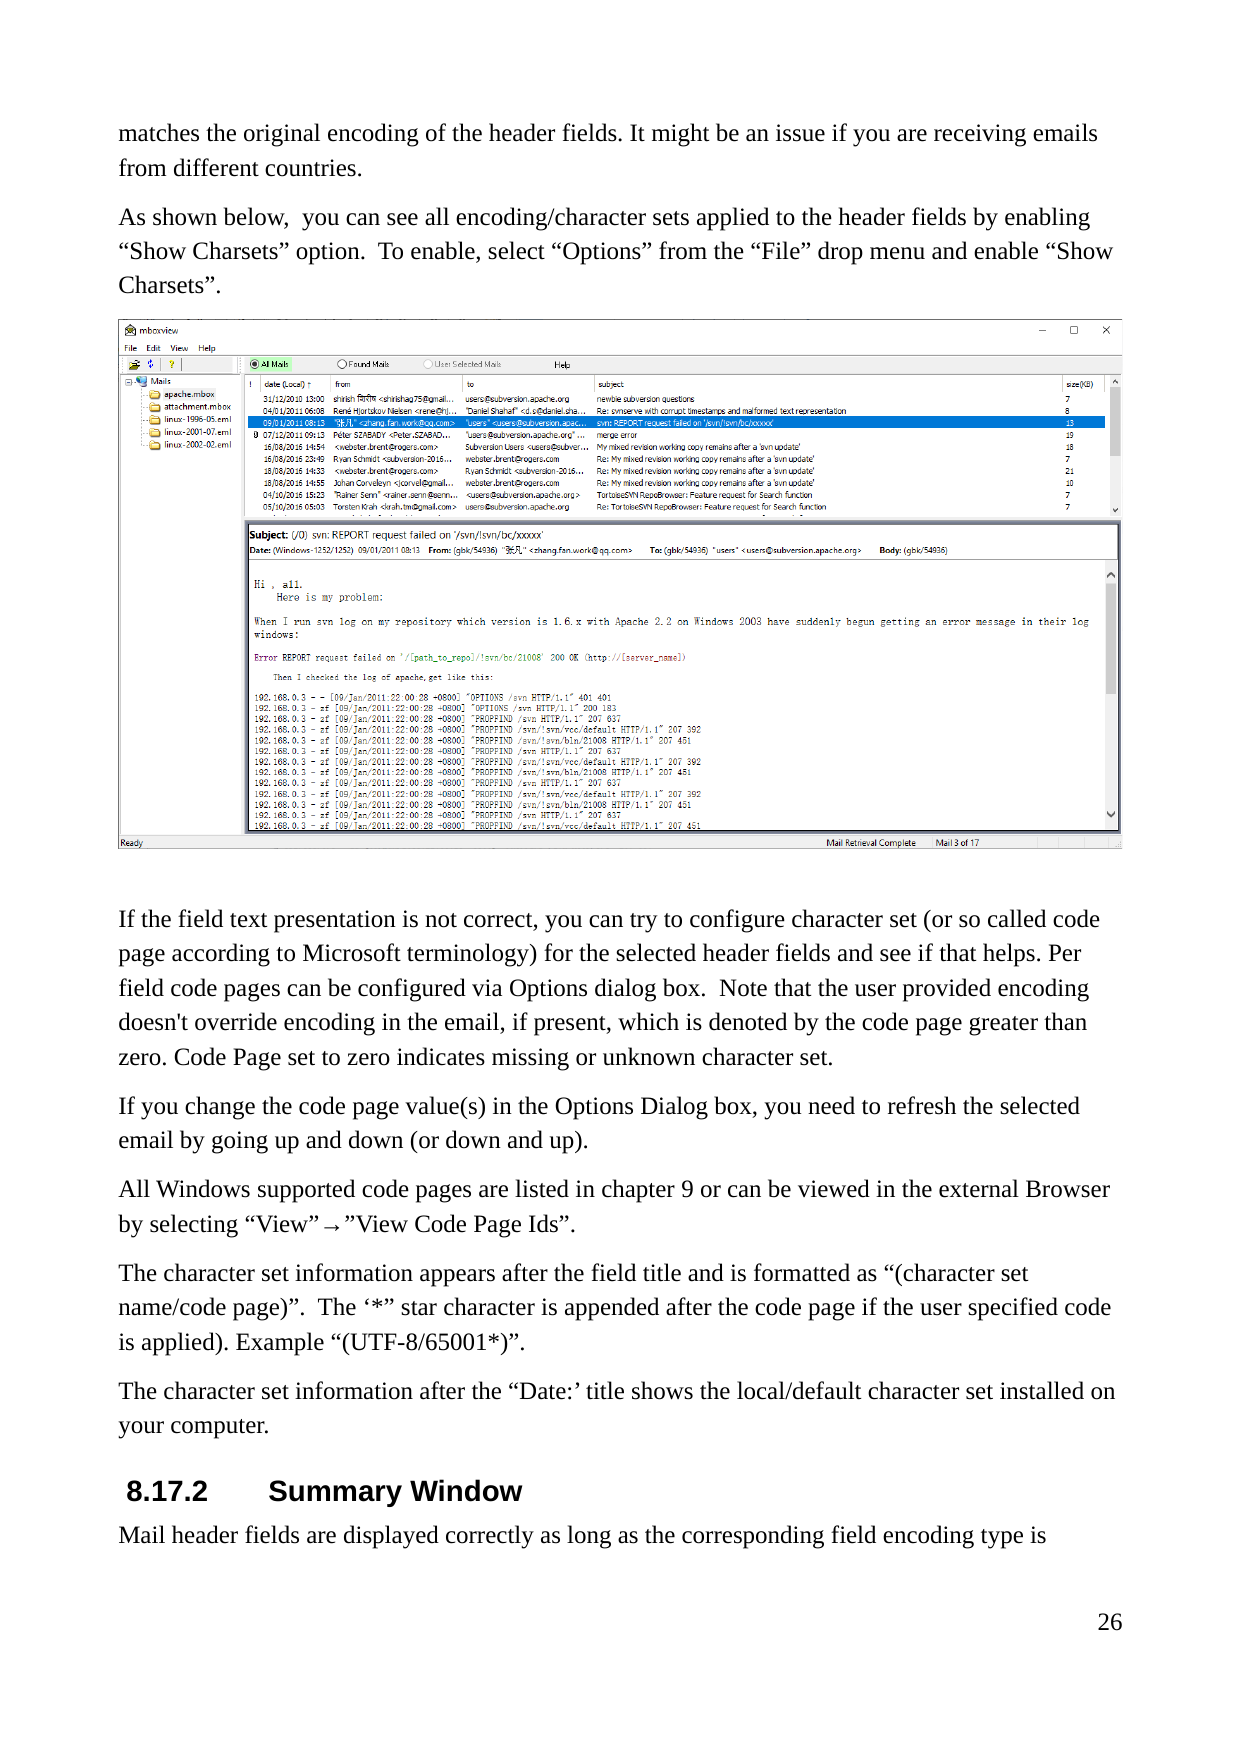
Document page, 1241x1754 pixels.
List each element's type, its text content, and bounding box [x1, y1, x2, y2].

text If the field text presentation is not correct, you can try to configure character set (or so called code page according to Microsoft terminology) for the selected header fields and see if that helps. Per field code pages can be configured via Options dialog box. Note that the user provided encoding doesn't override encoding in the email, if present, which is denoted by the code page greater than zero. Code Page set to zero indicates missing or unknown character set. [118, 904, 1122, 1071]
subtitle Summary Window [118, 1474, 1122, 1508]
text Mail header fields are displayed correctly as long as the corresponding field encoding type is [118, 1520, 1122, 1549]
picture [118, 319, 1123, 849]
text matches the original encoding of the header fields. It might be an issue if you are receiving emails from different countries. [118, 118, 1122, 181]
text The character set information after the “Date:’ title shows the local/default character set installed on your computer. [118, 1376, 1122, 1439]
text If you change the code page value(s) in the Options Dialog box, you need to refresh the selected email by going up and down (or down and up). [118, 1091, 1122, 1154]
text All Windows supported code pages are listed in chapter 9 or can be viewed in the external Browser by selecting “View”→”View Code Page Ids”. [118, 1174, 1122, 1238]
text The character set information appears after the field title and is formatted as “(character set name/code page)”. The ‘*” star character is appended after the code page if the user specified code is applied). Example “(UTF-8/65001*)”. [118, 1258, 1122, 1356]
text As shown below, you can see all encoding/character sets applied to the header fields by enabling “Show Charsets” option. To enable, select “Options” from the “File” drop menu and enable “Show Charsets”. [118, 202, 1122, 299]
